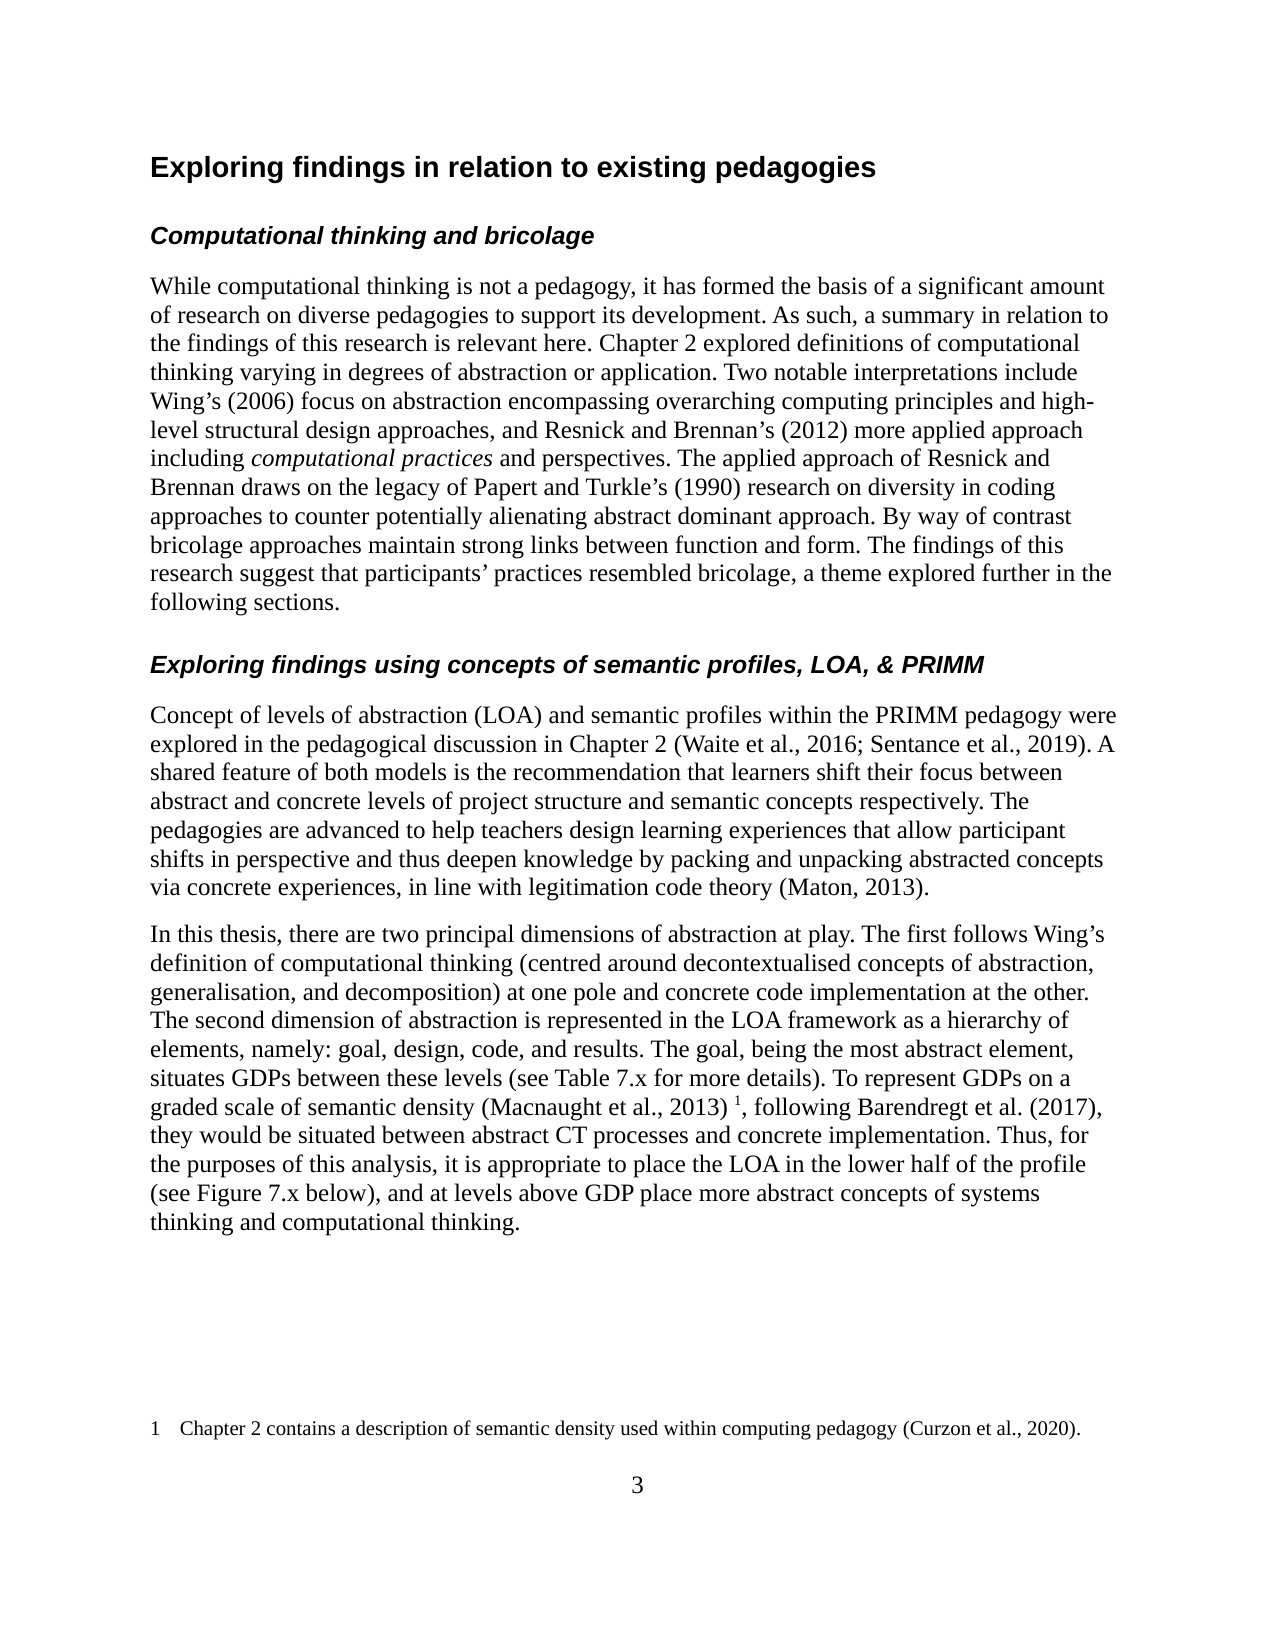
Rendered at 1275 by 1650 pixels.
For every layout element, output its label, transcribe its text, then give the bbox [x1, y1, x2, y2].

text Chapter 2 contains a description of semantic density used within computing pedagogy (Curzon et al., 2020). [150, 1416, 1125, 1440]
subtitle Exploring findings using concepts of semantic profiles, LOA, & PRIMM [150, 650, 1125, 678]
text While computational thinking is not a pedagogy, it has formed the basis of a significant amount of research on diverse pedagogies to support its development. As such, a summary in relation to the findings of this research is relevant here. Chapter 2 explored definitions of computational thinking varying in degrees of abstraction or application. Two notable interpretations include Wing’s (2006) focus on abstraction encompassing overarching computing principles and high-level structural design approaches, and Resnick and Brennan’s (2012) more applied approach including computational practices and perspectives. The applied approach of Resnick and Brennan draws on the legacy of Papert and Turkle’s (1990) research on diversity in coding approaches to counter potentially alienating abstract dominant approach. By way of contrast bricolage approaches maintain strong links between function and form. The findings of this research suggest that participants’ practices resembled bricolage, a theme explored further in the following sections. [150, 271, 1125, 616]
subtitle Exploring findings in relation to existing pedagogies [150, 150, 1125, 183]
text Concept of levels of abstraction (LOA) and semantic profiles within the PRIMM pedagogy were explored in the pedagogical discussion in Chapter 2 (Waite et al., 2016; Sentance et al., 2019). A shared feature of both models is the recommendation that learners shift their focus between abstract and concrete levels of project structure and semantic concepts respectively. The pedagogies are advanced to help teachers design learning experiences that allow participant shifts in perspective and thus deepen knowledge by packing and unpacking abstracted concepts via concrete experiences, in line with legitimation code theory (Maton, 2013). [150, 700, 1125, 901]
text In this thesis, there are two principal dimensions of abstraction at play. The first follows Wing’s definition of computational thinking (centred around decontextualised concepts of abstraction, generalisation, and decomposition) at one pole and concrete code implementation at the other. The second dimension of abstraction is represented in the LOA framework as a hierarchy of elements, namely: goal, design, code, and results. The goal, being the most abstract element, situates GDPs between these levels (see Table 7.x for more details). To represent GDPs on a graded scale of semantic density (Macnaught et al., 2013) , following Barendregt et al. (2017), they would be situated between abstract CT processes and concrete implementation. Thus, for the purposes of this analysis, it is appropriate to place the LOA in the lower half of the profile (see Figure 7.x below), and at levels above GDP place more abstract concepts of systems thinking and computational thinking. [150, 919, 1125, 1235]
subtitle Computational thinking and bricolage [150, 221, 1125, 249]
